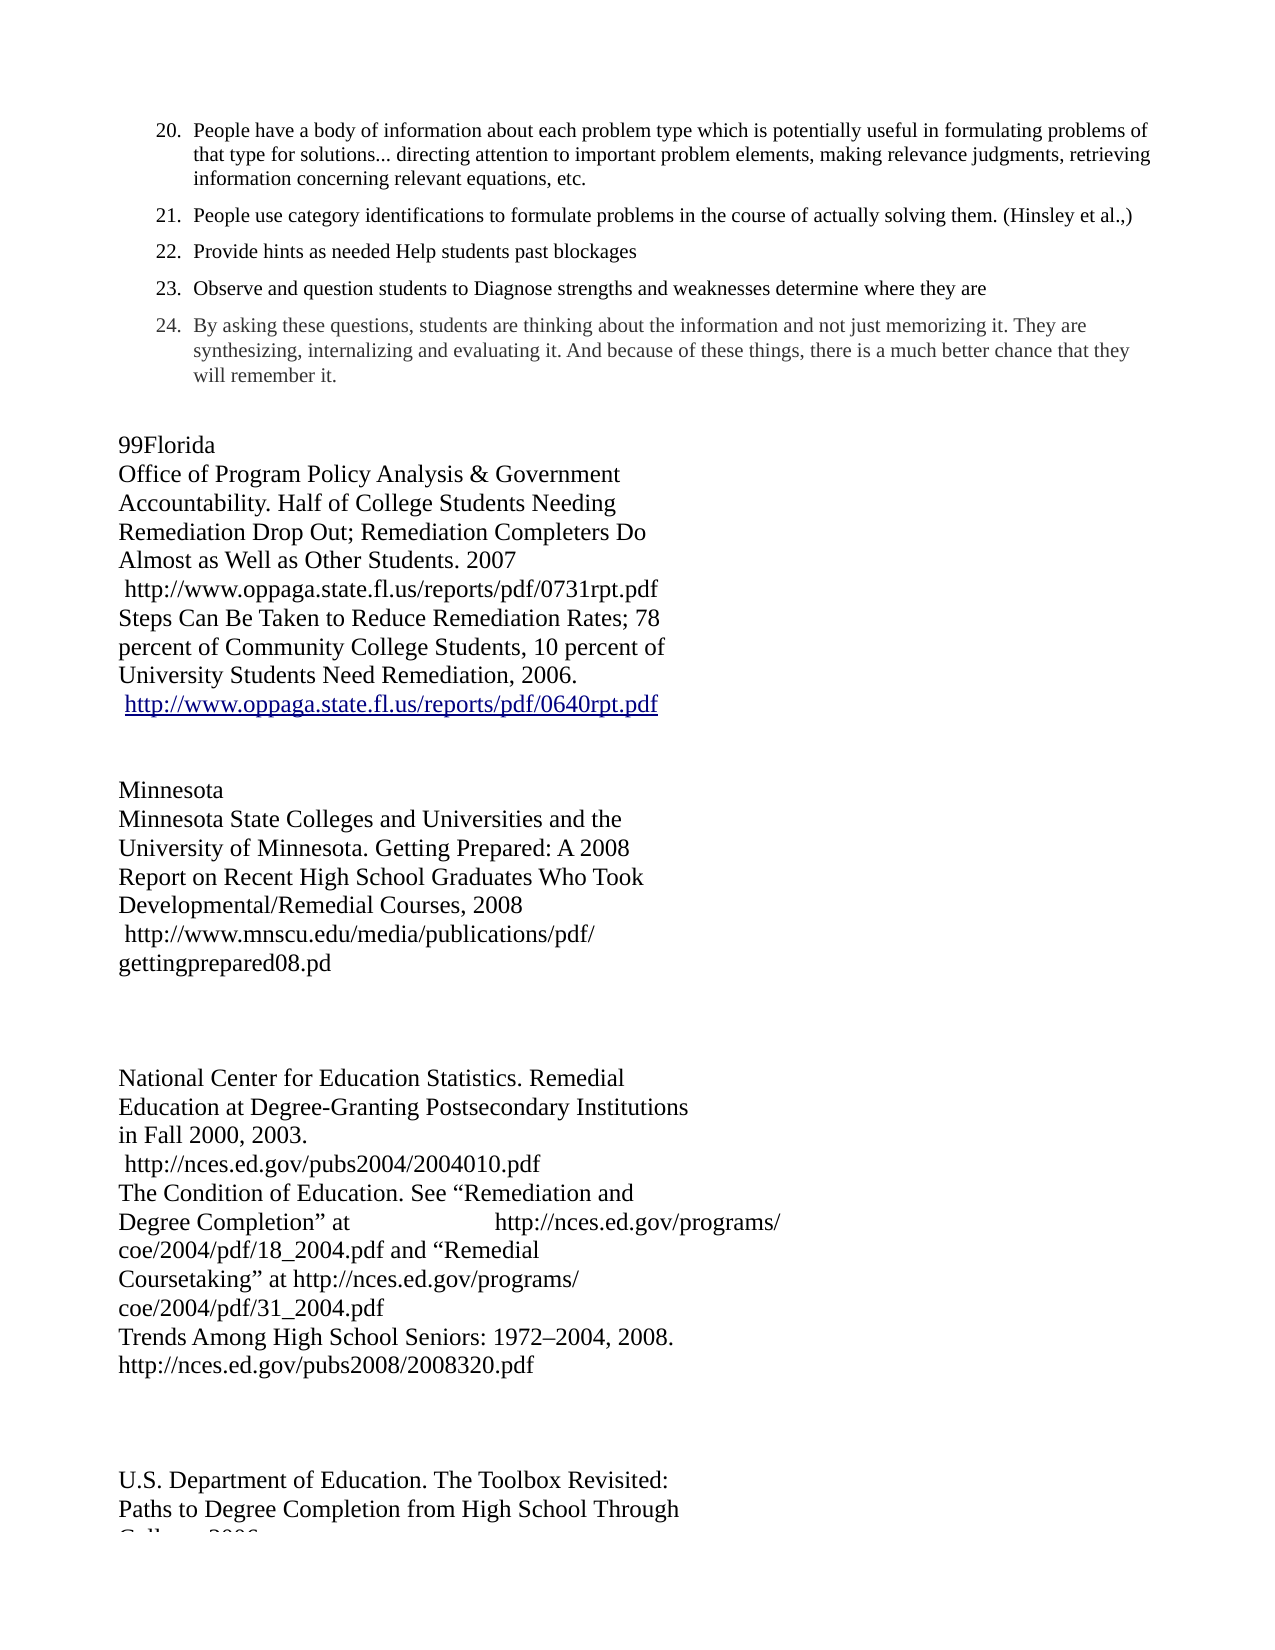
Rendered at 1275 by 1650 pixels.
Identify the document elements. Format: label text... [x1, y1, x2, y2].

list Provide hints as needed Help students past blockages [156, 239, 1157, 263]
list Observe and question students to Diagnose strengths and weaknesses determine where they are [156, 276, 1157, 300]
list People have a body of information about each problem type which is potentially useful in formulating problems of that type for solutions... directing attention to important problem elements, making relevance judgments, retrieving information concerning relevant equations, etc. [156, 118, 1157, 190]
list By asking these questions, students are thinking about the information and not just memorizing it. They are synthesizing, internalizing and evaluating it. And because of these things, there is a much better chance that they will remember it. [156, 312, 1157, 387]
list People use category identifications to formulate problems in the course of actually solving them. (Hinsley et al.,) [156, 203, 1157, 227]
